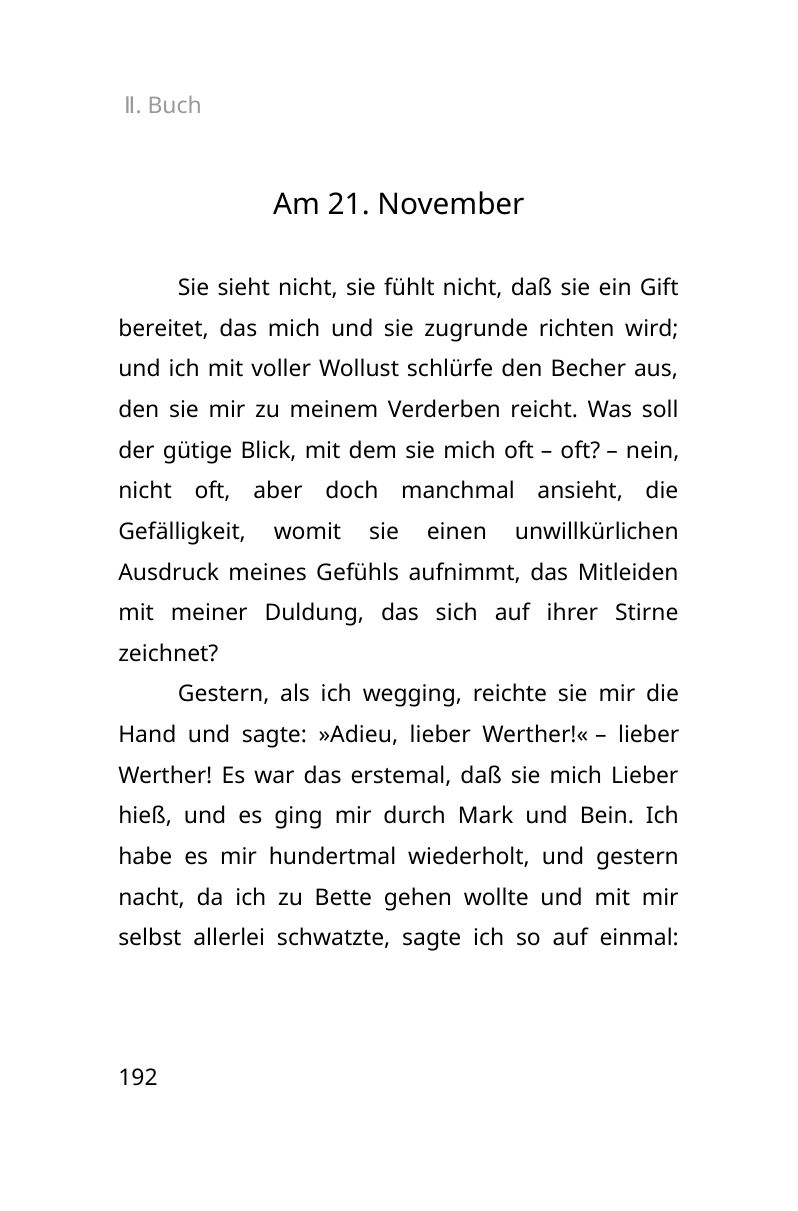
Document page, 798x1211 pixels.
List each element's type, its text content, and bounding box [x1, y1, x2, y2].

subtitle Am 21. November [118, 149, 679, 223]
text Sie sieht nicht, sie fühlt nicht, daß sie ein Gift bereitet, das mich und sie zugrunde richten wird; und ich mit voller Wollust schlürfe den Becher aus, den sie mir zu meinem Verderben reicht. Was soll der gütige Blick, mit dem sie mich oft – oft? – nein, nicht oft, aber doch manchmal ansieht, die Gefälligkeit, womit sie einen unwillkürlichen Ausdruck meines Gefühls aufnimmt, das Mitleiden mit meiner Duldung, das sich auf ihrer Stirne zeichnet? [118, 247, 679, 668]
text Gestern, als ich wegging, reichte sie mir die Hand und sagte: »Adieu, lieber Werther!« – lieber Werther! Es war das erstemal, daß sie mich Lieber hieß, und es ging mir durch Mark und Bein. Ich habe es mir hundertmal wiederholt, und gestern nacht, da ich zu Bette gehen wollte und mit mir selbst allerlei schwatzte, sagte ich so auf einmal: [118, 677, 679, 952]
